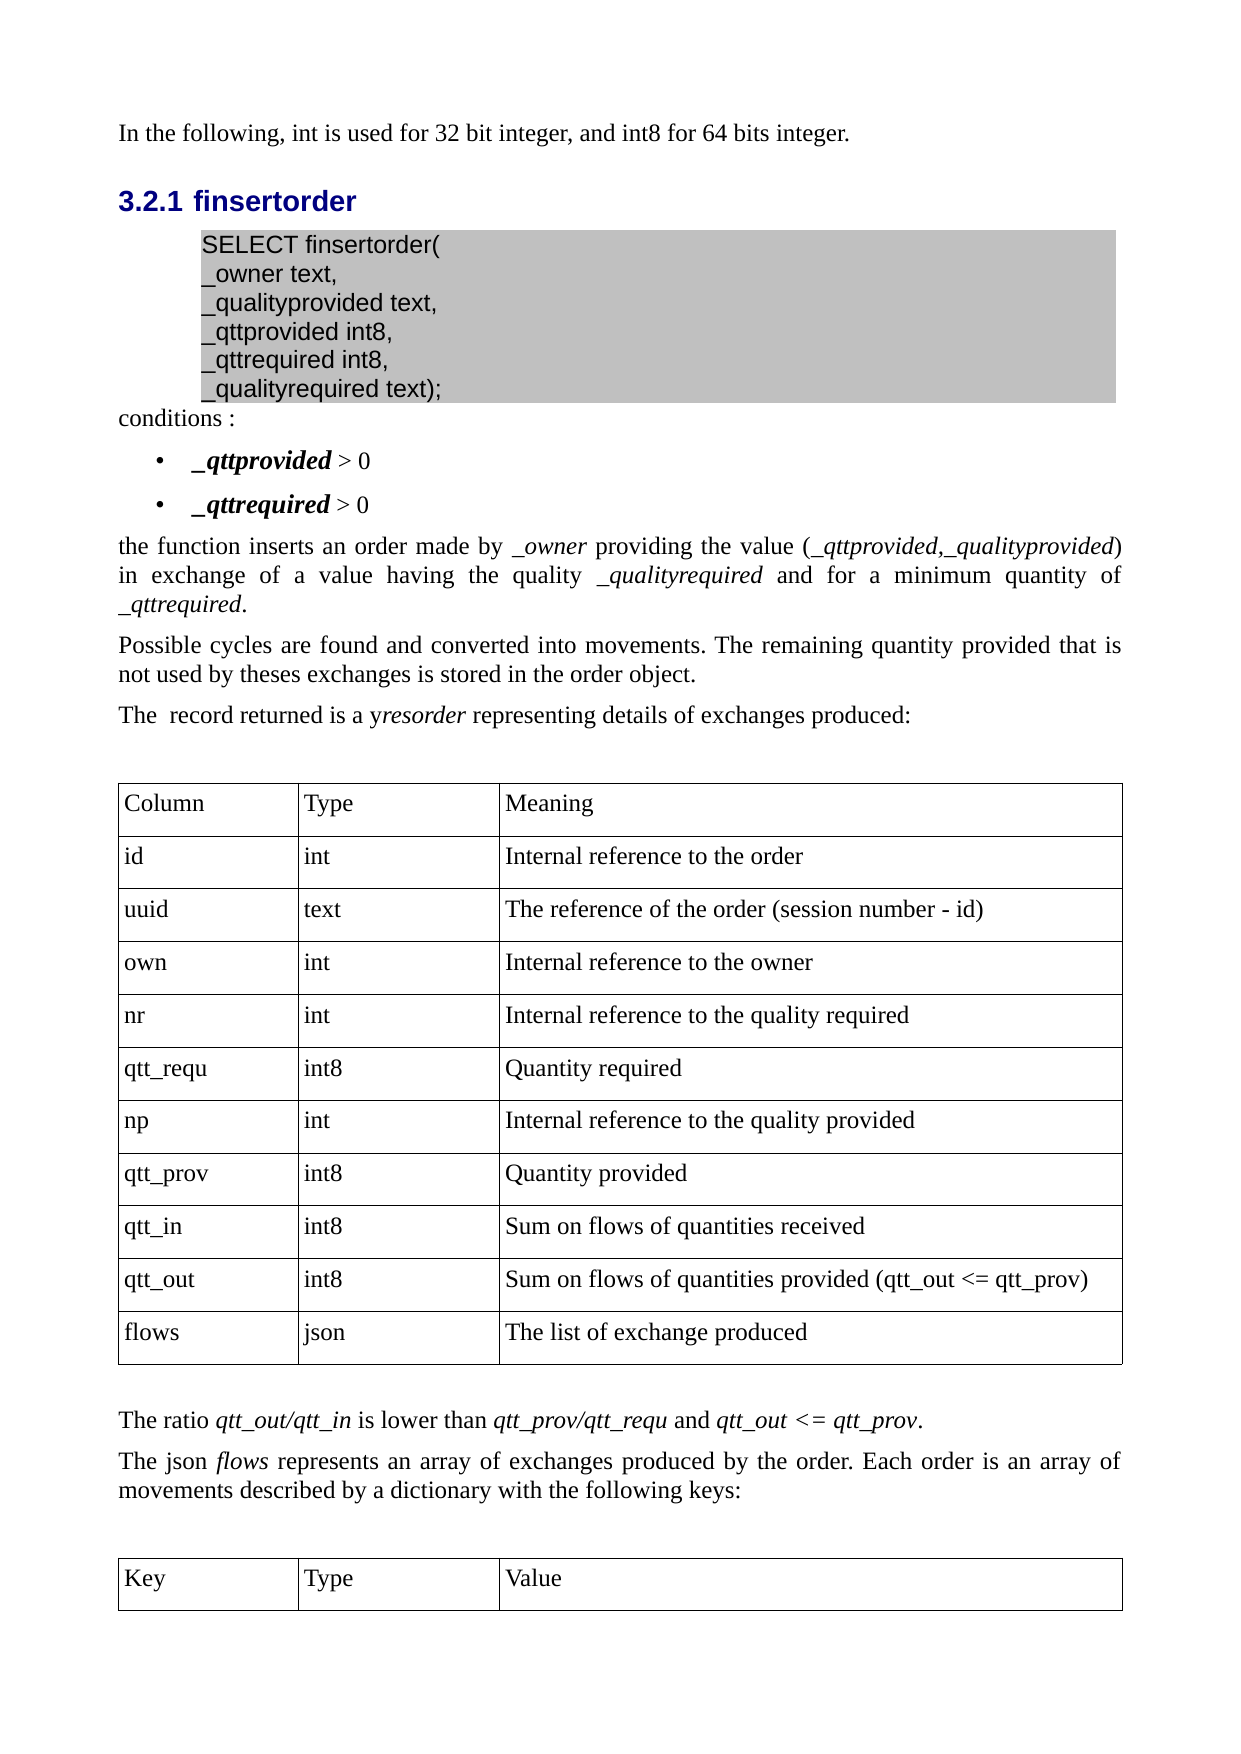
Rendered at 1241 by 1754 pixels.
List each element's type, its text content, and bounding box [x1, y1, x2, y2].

table_cell qtt_in [119, 1206, 298, 1258]
table_cell uuid [119, 889, 298, 941]
table_cell int [299, 837, 499, 888]
table_cell Sum on flows of quantities received [500, 1206, 1122, 1258]
text Possible cycles are found and converted into movements. The remaining quantity provided that is not used by theses exchanges is stored in the order object. [118, 630, 1122, 688]
table_cell text [299, 889, 499, 941]
text The ratio qtt_out/qtt_in is lower than qtt_prov/qtt_requ and qtt_out <= qtt_prov. [118, 1405, 1122, 1434]
text the function inserts an order made by _owner providing the value (_qttprovided,_qualityprovided) in exchange of a value having the quality _qualityrequired and for a minimum quantity of _qttrequired. [118, 531, 1122, 618]
table_cell int8 [299, 1048, 499, 1099]
table_cell nr [119, 995, 298, 1047]
table_header Column [119, 784, 298, 836]
text _qttrequired int8, [201, 345, 1116, 374]
table_header Type [299, 784, 499, 836]
table_cell The list of exchange produced [500, 1312, 1122, 1364]
text _qualityprovided text, [201, 288, 1116, 317]
table_cell qtt_out [119, 1259, 298, 1311]
table_cell int [299, 942, 499, 994]
text The json flows represents an array of exchanges produced by the order. Each order is an array of movements described by a dictionary with the following keys: [118, 1446, 1122, 1504]
table_header Type [299, 1559, 499, 1610]
text _owner text, [201, 259, 1116, 288]
table_cell Quantity provided [500, 1154, 1122, 1205]
text conditions : [118, 403, 1122, 432]
table_header Key [119, 1559, 298, 1610]
table_cell np [119, 1101, 298, 1152]
table_cell Internal reference to the owner [500, 942, 1122, 994]
table_cell Sum on flows of quantities provided (qtt_out <= qtt_prov) [500, 1259, 1122, 1311]
table_cell Internal reference to the order [500, 837, 1122, 888]
text The record returned is a yresorder representing details of exchanges produced: [118, 700, 1122, 729]
list _qttprovided > 0 [156, 444, 1122, 475]
text SELECT finsertorder( [201, 230, 1116, 259]
text _qttprovided int8, [201, 317, 1116, 345]
subtitle finsertorder [118, 184, 1122, 218]
table_header Value [500, 1559, 1122, 1610]
list _qttrequired > 0 [156, 488, 1122, 519]
table_cell int [299, 1101, 499, 1152]
table_cell own [119, 942, 298, 994]
table_cell json [299, 1312, 499, 1364]
text _qualityrequired text); [201, 374, 1116, 403]
text In the following, int is used for 32 bit integer, and int8 for 64 bits integer. [118, 118, 1122, 147]
table_cell int8 [299, 1206, 499, 1258]
table_cell qtt_requ [119, 1048, 298, 1099]
table_cell Internal reference to the quality required [500, 995, 1122, 1047]
table_cell int [299, 995, 499, 1047]
table_cell The reference of the order (session number - id) [500, 889, 1122, 941]
table_cell flows [119, 1312, 298, 1364]
table_cell id [119, 837, 298, 888]
table_cell int8 [299, 1259, 499, 1311]
table_header Meaning [500, 784, 1122, 836]
table_cell qtt_prov [119, 1154, 298, 1205]
table_cell Internal reference to the quality provided [500, 1101, 1122, 1152]
table_cell Quantity required [500, 1048, 1122, 1099]
table_cell int8 [299, 1154, 499, 1205]
